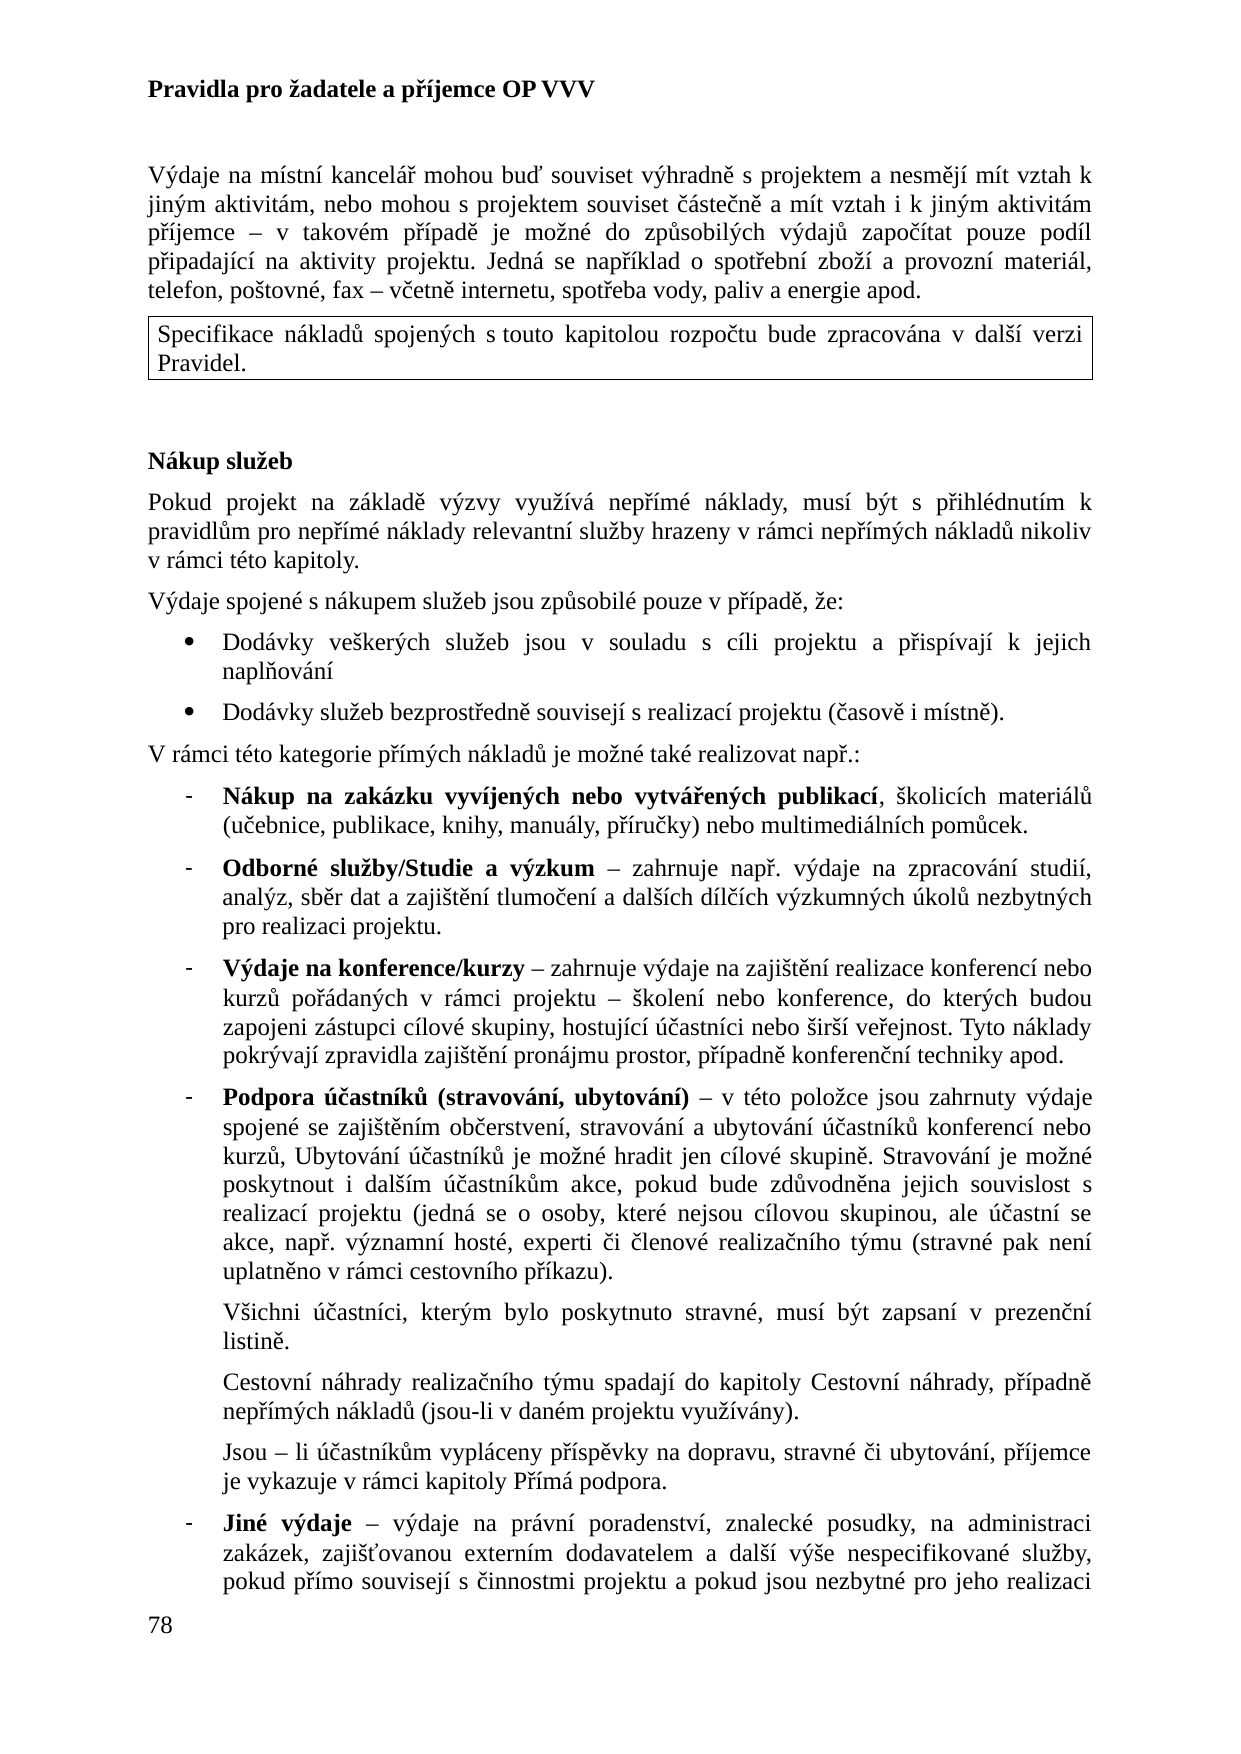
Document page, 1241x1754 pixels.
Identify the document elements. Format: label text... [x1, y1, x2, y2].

list Jiné výdaje – výdaje na právní poradenství, znalecké posudky, na administraci zakázek, zajišťovanou externím dodavatelem a další výše nespecifikované služby, pokud přímo souvisejí s činnostmi projektu a pokud jsou nezbytné pro jeho realizaci [185, 1507, 1093, 1595]
subtitle Pokud projekt na základě výzvy využívá nepřímé náklady, musí být s přihlédnutím k pravidlům pro nepřímé náklady relevantní služby hrazeny v rámci nepřímých nákladů nikoliv v rámci této kapitoly. [148, 487, 1093, 574]
list Nákup na zakázku vyvíjených nebo vytvářených publikací, školicích materiálů (učebnice, publikace, knihy, manuály, příručky) nebo multimediálních pomůcek. [185, 780, 1093, 839]
text Nákup služeb [148, 446, 1093, 475]
list Odborné služby/Studie a výzkum – zahrnuje např. výdaje na zpracování studií, analýz, sběr dat a zajištění tlumočení a dalších dílčích výzkumných úkolů nezbytných pro realizaci projektu. [185, 852, 1093, 940]
list Výdaje na konference/kurzy – zahrnuje výdaje na zajištění realizace konferencí nebo kurzů pořádaných v rámci projektu – školení nebo konference, do kterých budou zapojeni zástupci cílové skupiny, hostující účastníci nebo širší veřejnost. Tyto náklady pokrývají zpravidla zajištění pronájmu prostor, případně konferenční techniky apod. [185, 952, 1093, 1069]
text V rámci této kategorie přímých nákladů je možné také realizovat např.: [148, 739, 1093, 767]
list Cestovní náhrady realizačního týmu spadají do kapitoly Cestovní náhrady, případně nepřímých nákladů (jsou-li v daném projektu využívány). [223, 1367, 1093, 1424]
text Výdaje na místní kancelář mohou buď souviset výhradně s projektem a nesmějí mít vztah k jiným aktivitám, nebo mohou s projektem souviset částečně a mít vztah i k jiným aktivitám příjemce – v takovém případě je možné do způsobilých výdajů započítat pouze podíl připadající na aktivity projektu. Jedná se například o spotřební zboží a provozní materiál, telefon, poštovné, fax – včetně internetu, spotřeba vody, paliv a energie apod. [148, 160, 1093, 304]
list Jsou – li účastníkům vypláceny příspěvky na dopravu, stravné či ubytování, příjemce je vykazuje v rámci kapitoly Přímá podpora. [223, 1437, 1093, 1494]
list Všichni účastníci, kterým bylo poskytnuto stravné, musí být zapsaní v prezenční listině. [223, 1297, 1093, 1354]
text Specifikace nákladů spojených s touto kapitolou rozpočtu bude zpracována v další verzi Pravidel. [149, 317, 1092, 379]
subtitle Dodávky služeb bezprostředně souvisejí s realizací projektu (časově i místně). [185, 697, 1093, 726]
subtitle Výdaje spojené s nákupem služeb jsou způsobilé pouze v případě, že: [148, 586, 1093, 615]
subtitle Dodávky veškerých služeb jsou v souladu s cíli projektu a přispívají k jejich naplňování [185, 627, 1093, 685]
list Podpora účastníků (stravování, ubytování) – v této položce jsou zahrnuty výdaje spojené se zajištěním občerstvení, stravování a ubytování účastníků konferencí nebo kurzů, Ubytování účastníků je možné hradit jen cílové skupině. Stravování je možné poskytnout i dalším účastníkům akce, pokud bude zdůvodněna jejich souvislost s realizací projektu (jedná se o osoby, které nejsou cílovou skupinou, ale účastní se akce, např. významní hosté, experti či členové realizačního týmu (stravné pak není uplatněno v rámci cestovního příkazu). [185, 1082, 1093, 1284]
